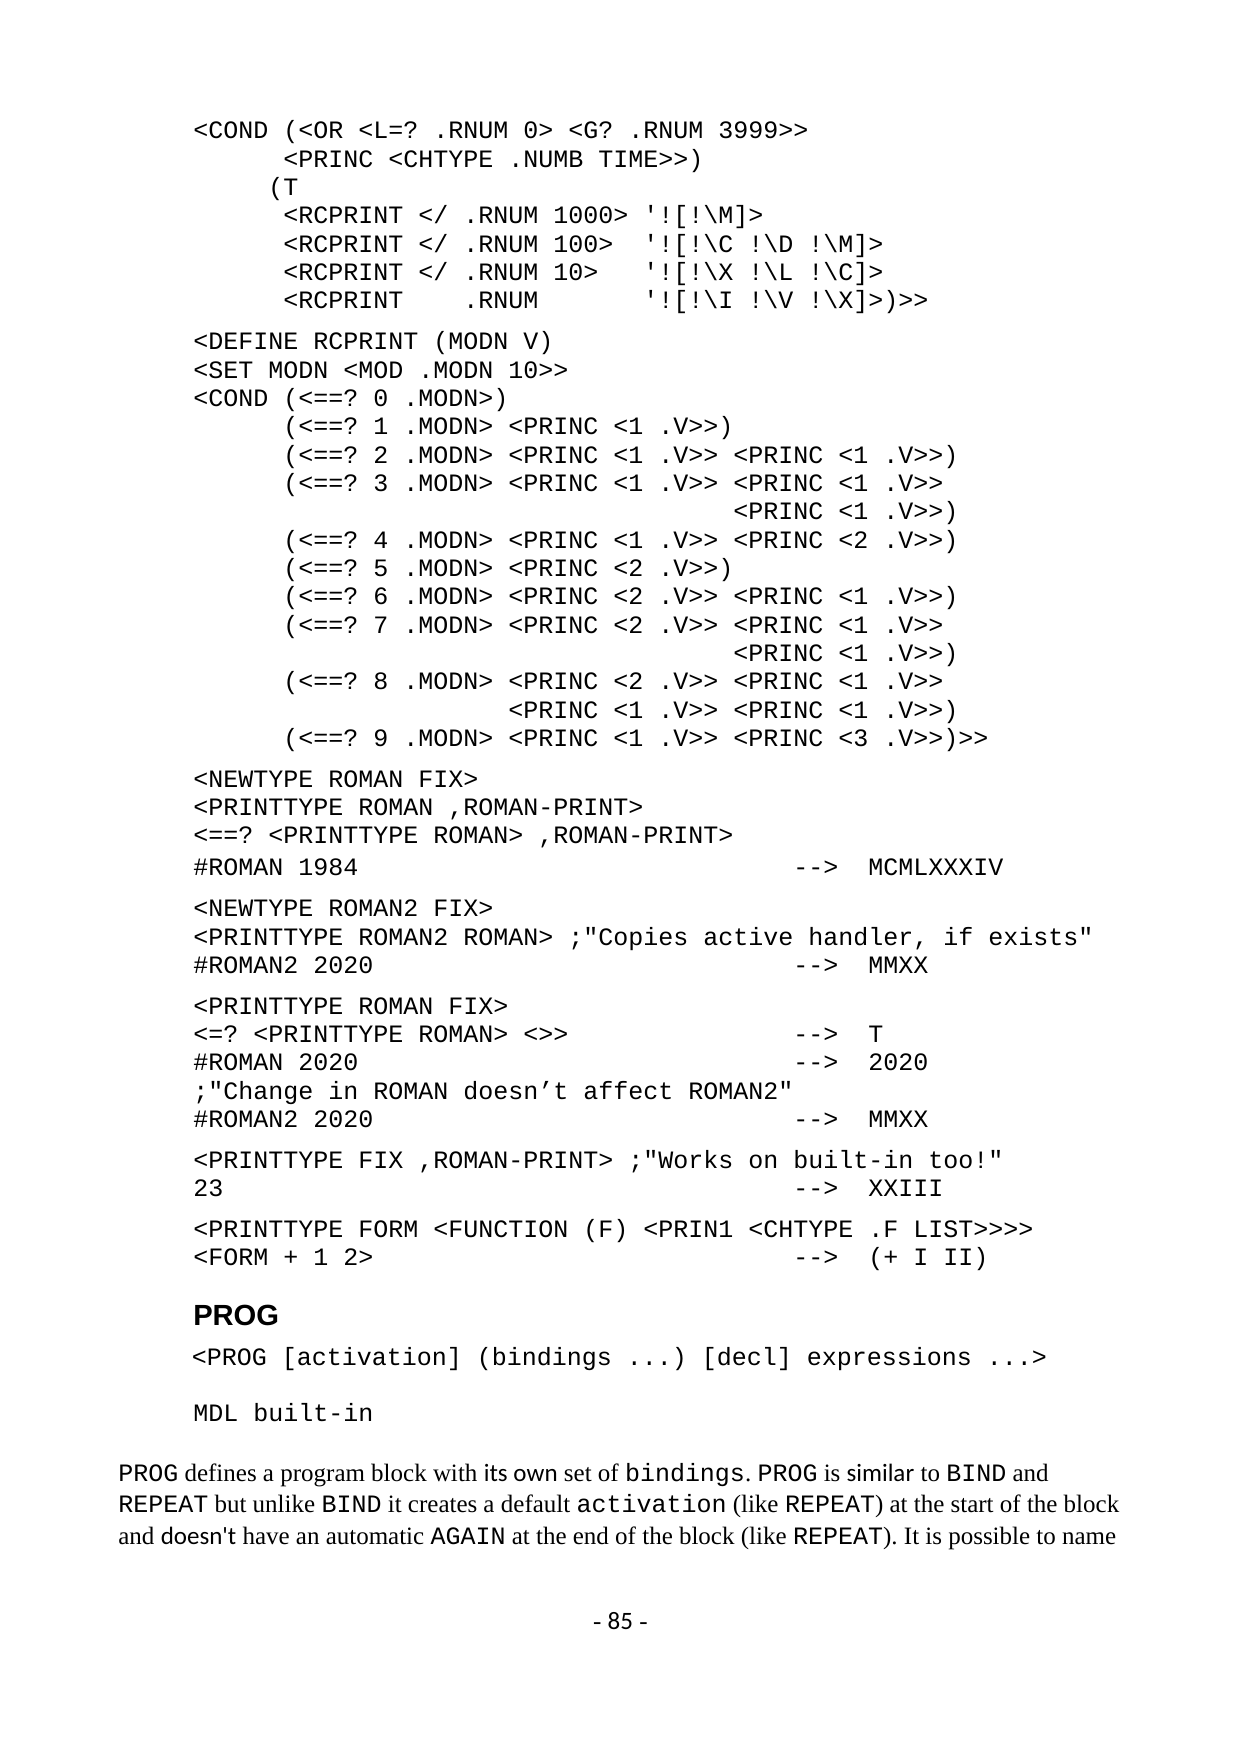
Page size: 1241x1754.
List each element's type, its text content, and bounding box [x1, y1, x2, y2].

text <COND (<OR <L=? .RNUM 0> <G? .RNUM 3999>> <PRINC <CHTYPE .NUMB TIME>>) (T <RCPRINT </ .RNUM 1000> '![!\M]> <RCPRINT </ .RNUM 100> '![!\C !\D !\M]> <RCPRINT </ .RNUM 10> '![!\X !\L !\C]> <RCPRINT .RNUM '![!\I !\V !\X]>)>> [118, 118, 1122, 316]
text <DEFINE RCPRINT (MODN V) <SET MODN <MOD .MODN 10>> <COND (<==? 0 .MODN>) (<==? 1 .MODN> <PRINC <1 .V>>) (<==? 2 .MODN> <PRINC <1 .V>> <PRINC <1 .V>>) (<==? 3 .MODN> <PRINC <1 .V>> <PRINC <1 .V>> <PRINC <1 .V>>) (<==? 4 .MODN> <PRINC <1 .V>> <PRINC <2 .V>>) (<==? 5 .MODN> <PRINC <2 .V>>) (<==? 6 .MODN> <PRINC <2 .V>> <PRINC <1 .V>>) (<==? 7 .MODN> <PRINC <2 .V>> <PRINC <1 .V>> <PRINC <1 .V>>) (<==? 8 .MODN> <PRINC <2 .V>> <PRINC <1 .V>> <PRINC <1 .V>> <PRINC <1 .V>>) (<==? 9 .MODN> <PRINC <1 .V>> <PRINC <3 .V>>)>> [118, 329, 1122, 754]
text <NEWTYPE ROMAN2 FIX> <PRINTTYPE ROMAN2 ROMAN> ;"Copies active handler, if exists" #ROMAN2 2020 --> MMXX [118, 896, 1122, 981]
text <PRINTTYPE FIX ,ROMAN-PRINT> ;"Works on built-in too!" 23 --> XXIII [118, 1147, 1122, 1204]
text <NEWTYPE ROMAN FIX> <PRINTTYPE ROMAN ,ROMAN-PRINT> <==? <PRINTTYPE ROMAN> ,ROMAN-PRINT> #ROMAN 1984 --> MCMLXXXIV [118, 766, 1122, 883]
text <PRINTTYPE ROMAN FIX> <=? <PRINTTYPE ROMAN> <>> --> T #ROMAN 2020 --> 2020 ;"Change in ROMAN doesn’t affect ROMAN2" #ROMAN2 2020 --> MMXX [118, 993, 1122, 1135]
text <PROG [activation] (bindings ...) [decl] expressions ...> [192, 1344, 1122, 1373]
text MDL built-in [118, 1401, 1122, 1429]
text PROG defines a program block with its own set of bindings. PROG is similar to BIND and REPEAT but unlike BIND it creates a default activation (like REPEAT) at the start of the block and doesn't have an automatic AGAIN at the end of the block (like REPEAT). It is possible to name [118, 1458, 1122, 1552]
subtitle PROG [118, 1298, 1122, 1332]
text <PRINTTYPE FORM <FUNCTION (F) <PRIN1 <CHTYPE .F LIST>>>> <FORM + 1 2> --> (+ I II) [118, 1217, 1122, 1273]
